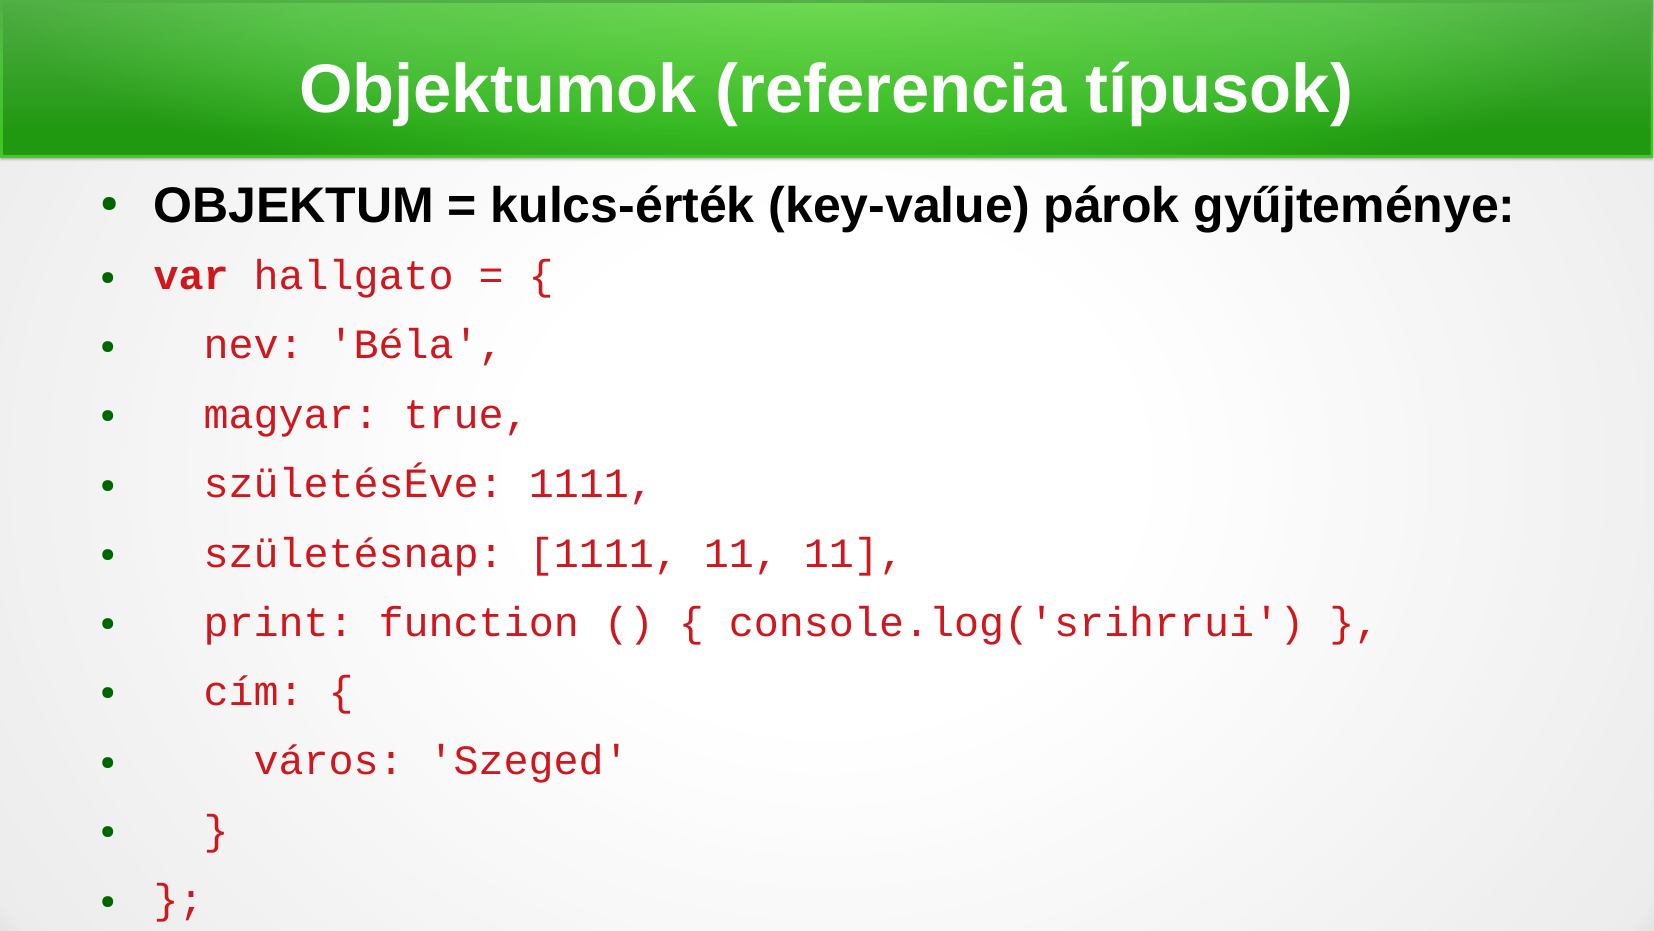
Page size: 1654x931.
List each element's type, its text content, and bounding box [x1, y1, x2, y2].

list OBJEKTUM = kulcs-érték (key-value) párok gyűjteménye: var hallgato = { nev: 'Béla', magyar: true, születésÉve: 1111, születésnap: [1111, 11, 11], print: function () { console.log('srihrrui') }, cím: { város: 'Szeged' } }; [82, 177, 1571, 931]
title Objektumok (referencia típusok) [82, 35, 1571, 142]
